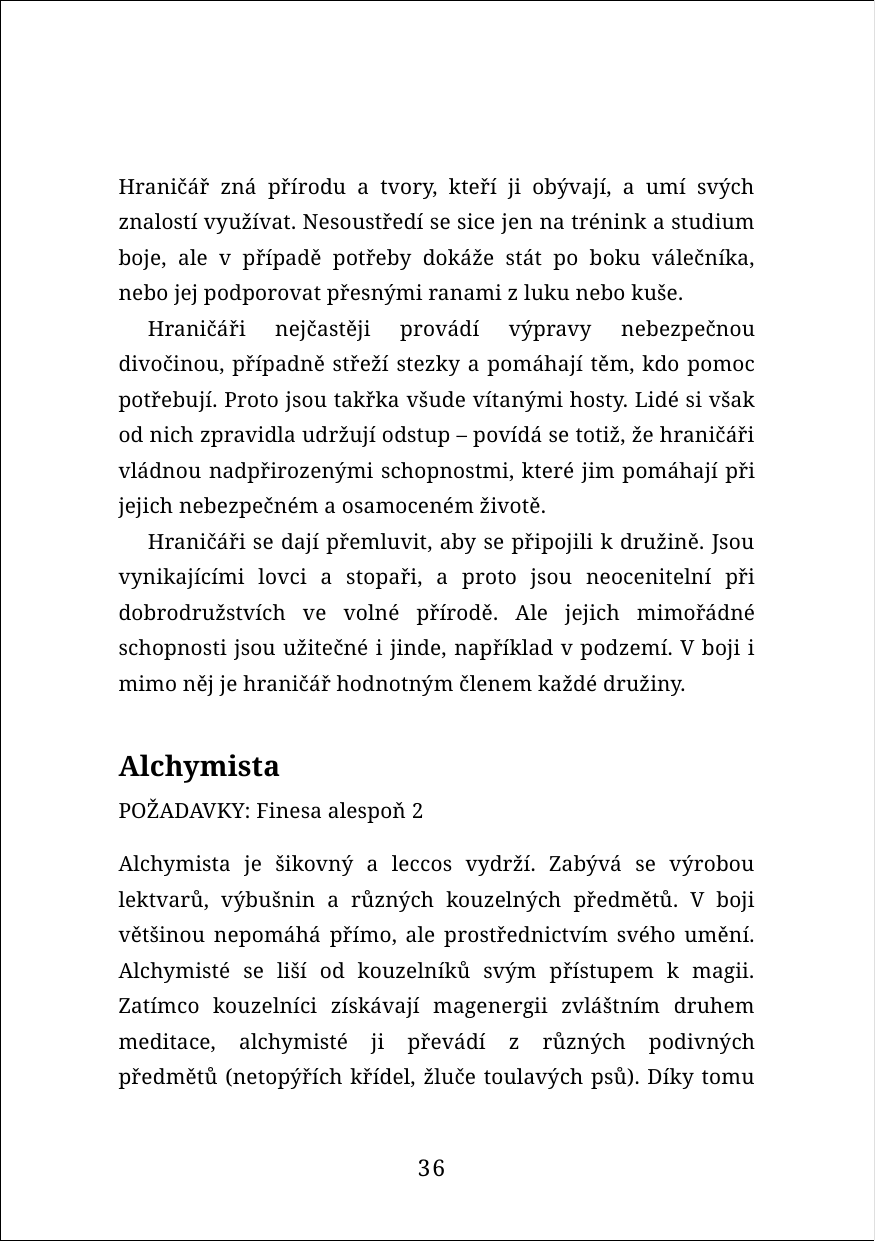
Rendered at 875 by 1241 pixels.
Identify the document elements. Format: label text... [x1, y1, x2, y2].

text Hraničář zná přírodu a tvory, kteří ji obývají, a umí svých znalostí využívat. Nesoustředí se sice jen na trénink a studium boje, ale v případě potřeby dokáže stát po boku válečníka, nebo jej podporovat přesnými ranami z luku nebo kuše. Hraničáři nejčastěji provádí výpravy nebezpečnou divočinou, případně střeží stezky a pomáhají těm, kdo pomoc potřebují. Proto jsou takřka všude vítanými hosty. Lidé si však od nich zpravidla udržují odstup – povídá se totiž, že hraničáři vládnou nadpřirozenými schopnostmi, které jim pomáhají při jejich nebezpečném a osamoceném životě. Hraničáři se dají přemluvit, aby se připojili k družině. Jsou vynikajícími lovci a stopaři, a proto jsou neocenitelní při dobrodružstvích ve volné přírodě. Ale jejich mimořádné schopnosti jsou užitečné i jinde, například v podzemí. V boji i mimo něj je hraničář hodnotným členem každé družiny. [118, 172, 756, 697]
text POŽADAVKY: Finesa alespoň 2 [118, 796, 756, 824]
text Alchymista je šikovný a leccos vydrží. Zabývá se výrobou lektvarů, výbušnin a různých kouzelných předmětů. V boji většinou nepomáhá přímo, ale prostřednictvím svého umění. Alchymisté se liší od kouzelníků svým přístupem k magii. Zatímco kouzelníci získávají magenergii zvláštním druhem meditace, alchymisté ji převádí z různých podivných předmětů (netopýřích křídel, žluče toulavých psů). Díky tomu [118, 849, 756, 1091]
subtitle Alchymista [118, 746, 756, 784]
